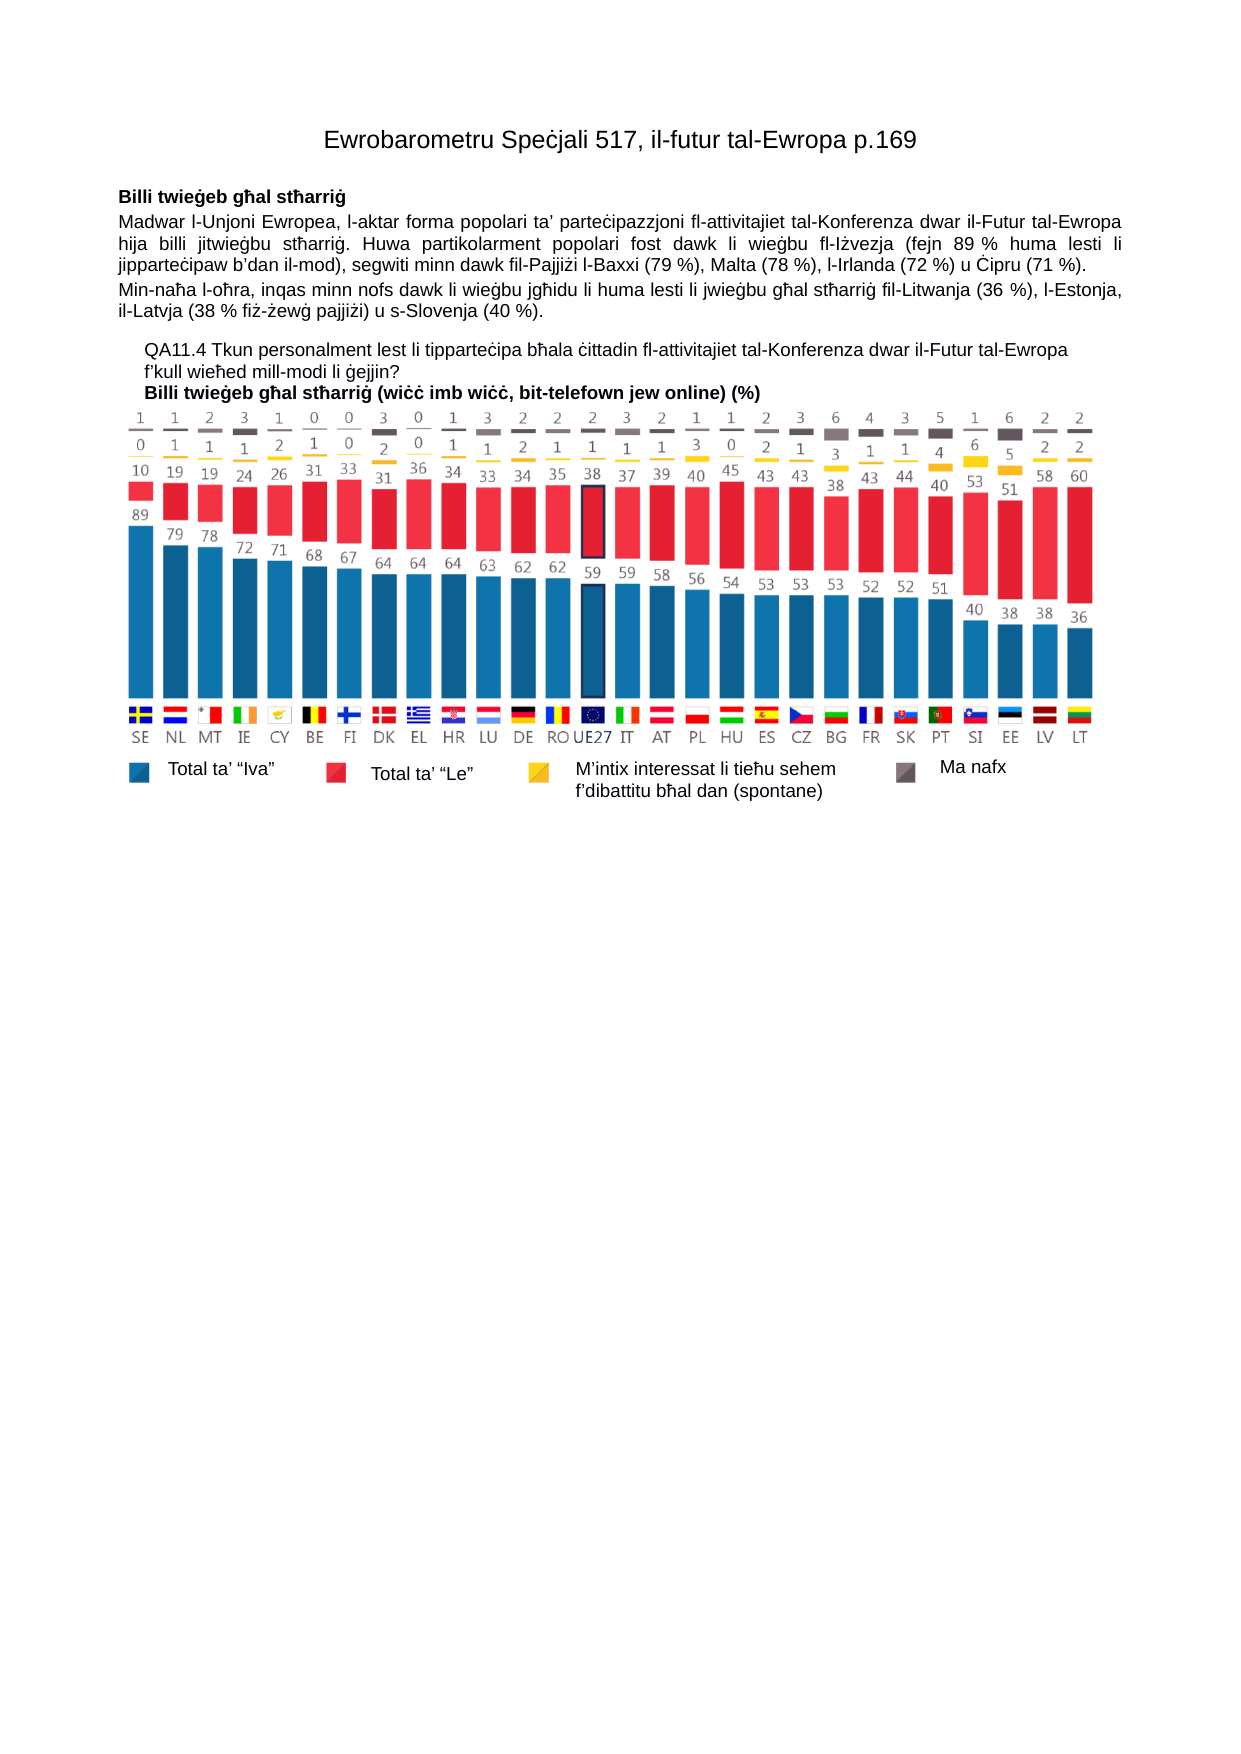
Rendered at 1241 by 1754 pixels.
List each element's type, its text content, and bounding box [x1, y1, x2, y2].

picture [123, 405, 1108, 748]
text Billi twieġeb għal stħarriġ [118, 186, 1122, 208]
picture [126, 753, 927, 785]
text Min-naħa l-oħra, inqas minn nofs dawk li wieġbu jgħidu li huma lesti li jwieġbu għal stħarriġ fil-Litwanja (36 %), l-Estonja, il-Latvja (38 % fiż-żewġ pajjiżi) u s-Slovenja (40 %). [118, 279, 1122, 322]
text Madwar l-Unjoni Ewropea, l-aktar forma popolari ta’ parteċipazzjoni fl-attivitajiet tal-Konferenza dwar il-Futur tal-Ewropa hija billi jitwieġbu stħarriġ. Huwa partikolarment popolari fost dawk li wieġbu fl-Iżvezja (fejn 89 % huma lesti li jipparteċipaw b’dan il-mod), segwiti minn dawk fil-Pajjiżi l-Baxxi (79 %), Malta (78 %), l-Irlanda (72 %) u Ċipru (71 %). [118, 211, 1122, 276]
